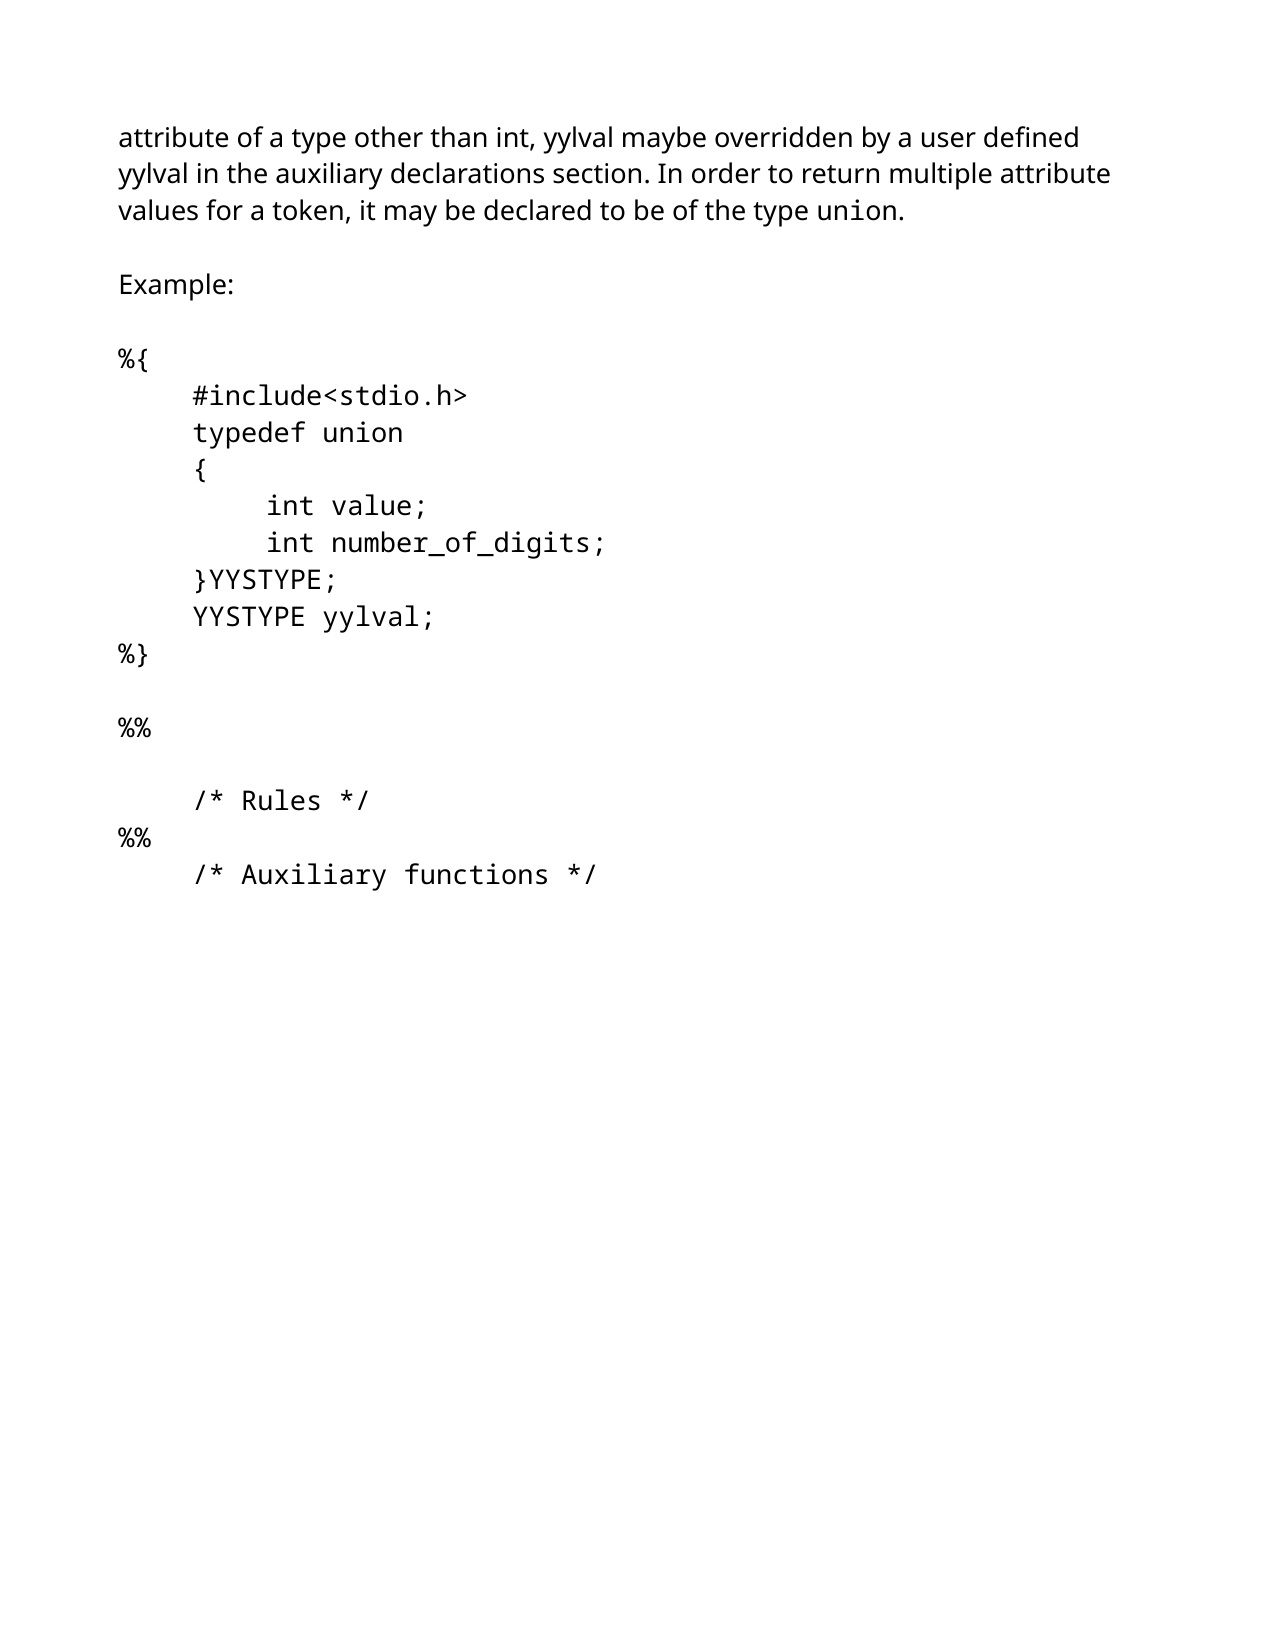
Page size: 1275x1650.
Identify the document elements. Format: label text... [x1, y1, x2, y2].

text int value; [118, 487, 1157, 524]
text %} [118, 634, 1157, 671]
text typedef union [118, 413, 1157, 450]
text int number_of_digits; [118, 524, 1157, 561]
text #include<stdio.h> [118, 376, 1157, 413]
text %% [118, 708, 1157, 745]
text Example: [118, 266, 1157, 302]
text YYSTYPE yylval; [118, 597, 1157, 634]
text { [118, 450, 1157, 487]
text /* Rules */ [118, 782, 1157, 819]
text }YYSTYPE; [118, 561, 1157, 597]
text /* Auxiliary functions */ [118, 856, 1157, 892]
text attribute of a type other than int, yylval maybe overridden by a user defined yylval in the auxiliary declarations section. In order to return multiple attribute values for a token, it may be declared to be of the type union. [118, 118, 1157, 229]
text %% [118, 819, 1157, 856]
text %{ [118, 339, 1157, 376]
